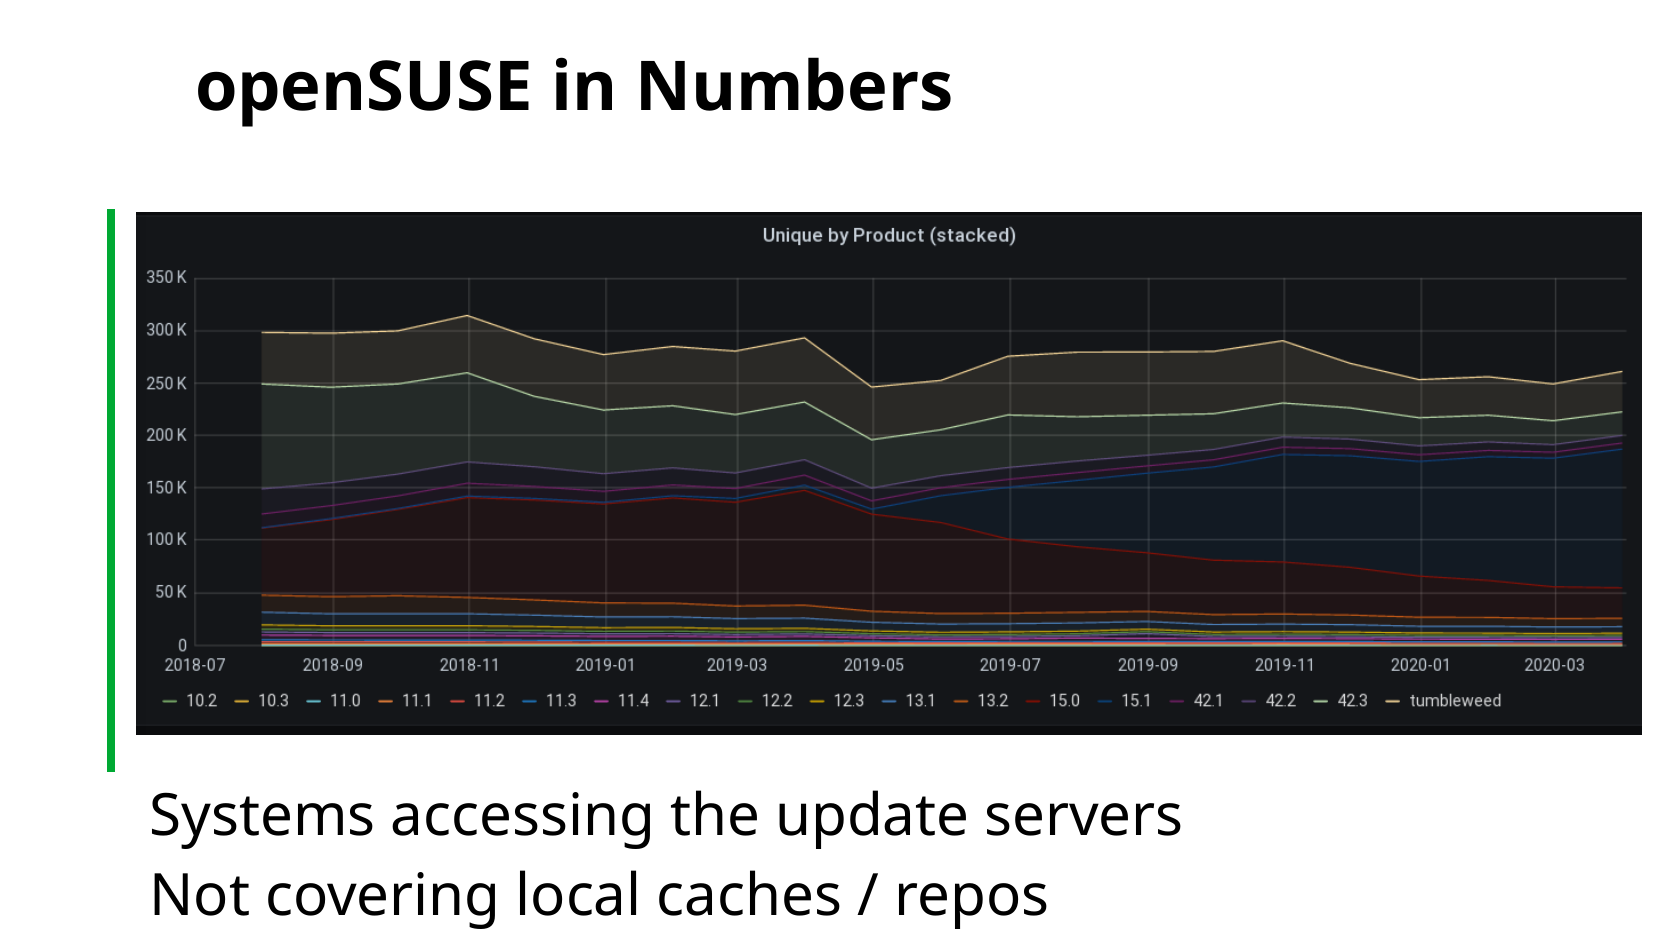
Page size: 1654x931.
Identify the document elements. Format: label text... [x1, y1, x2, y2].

text_box Systems accessing the update servers Not covering local caches / repos [135, 766, 1307, 931]
title openSUSE in Numbers [195, 6, 1621, 162]
picture [136, 212, 1642, 735]
